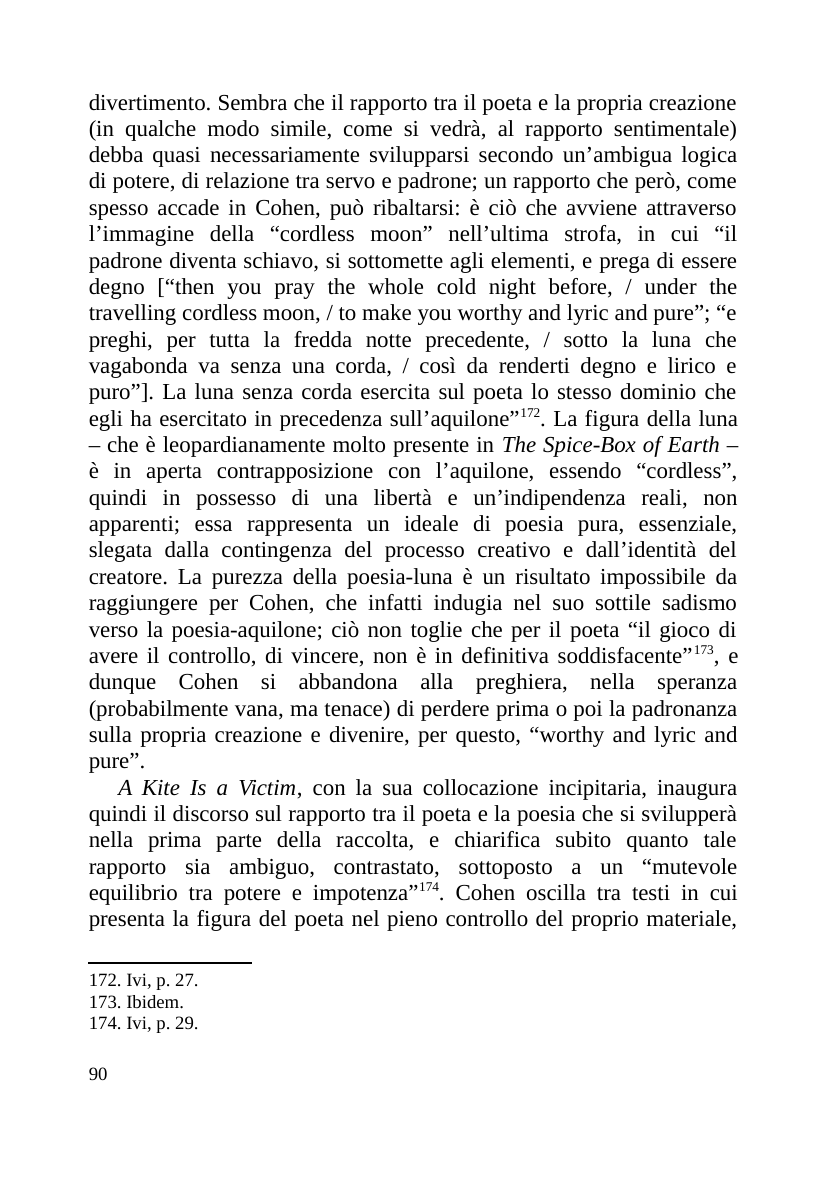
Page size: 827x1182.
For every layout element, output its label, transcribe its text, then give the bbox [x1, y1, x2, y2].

text Ivi, p. 27. [88, 969, 738, 991]
text Ibidem. [88, 991, 738, 1012]
text A Kite Is a Victim, con la sua collocazione incipitaria, inaugura quindi il discorso sul rapporto tra il poeta e la poesia che si svilupperà nella prima parte della raccolta, e chiarifica subito quanto tale rapporto sia ambiguo, contrastato, sottoposto a un “mutevole equilibrio tra potere e impotenza”. Cohen oscilla tra testi in cui presenta la figura del poeta nel pieno controllo del proprio materiale, [88, 774, 738, 932]
text divertimento. Sembra che il rapporto tra il poeta e la propria creazione (in qualche modo simile, come si vedrà, al rapporto sentimentale) debba quasi necessariamente svilupparsi secondo un’ambigua logica di potere, di relazione tra servo e padrone; un rapporto che però, come spesso accade in Cohen, può ribaltarsi: è ciò che avviene attraverso l’immagine della “cordless moon” nell’ultima strofa, in cui “il padrone diventa schiavo, si sottomette agli elementi, e prega di essere degno [“then you pray the whole cold night before, / under the travelling cordless moon, / to make you worthy and lyric and pure”; “e preghi, per tutta la fredda notte precedente, / sotto la luna che vagabonda va senza una corda, / così da renderti degno e lirico e puro”]. La luna senza corda esercita sul poeta lo stesso dominio che egli ha esercitato in precedenza sull’aquilone”. La figura della luna – che è leopardianamente molto presente in The Spice-Box of Earth – è in aperta contrapposizione con l’aquilone, essendo “cordless”, quindi in possesso di una libertà e un’indipendenza reali, non apparenti; essa rappresenta un ideale di poesia pura, essenziale, slegata dalla contingenza del processo creativo e dall’identità del creatore. La purezza della poesia-luna è un risultato impossibile da raggiungere per Cohen, che infatti indugia nel suo sottile sadismo verso la poesia-aquilone; ciò non toglie che per il poeta “il gioco di avere il controllo, di vincere, non è in definitiva soddisfacente”, e dunque Cohen si abbandona alla preghiera, nella speranza (probabilmente vana, ma tenace) di perdere prima o poi la padronanza sulla propria creazione e divenire, per questo, “worthy and lyric and pure”. [88, 88, 738, 774]
text Ivi, p. 29. [88, 1012, 738, 1034]
